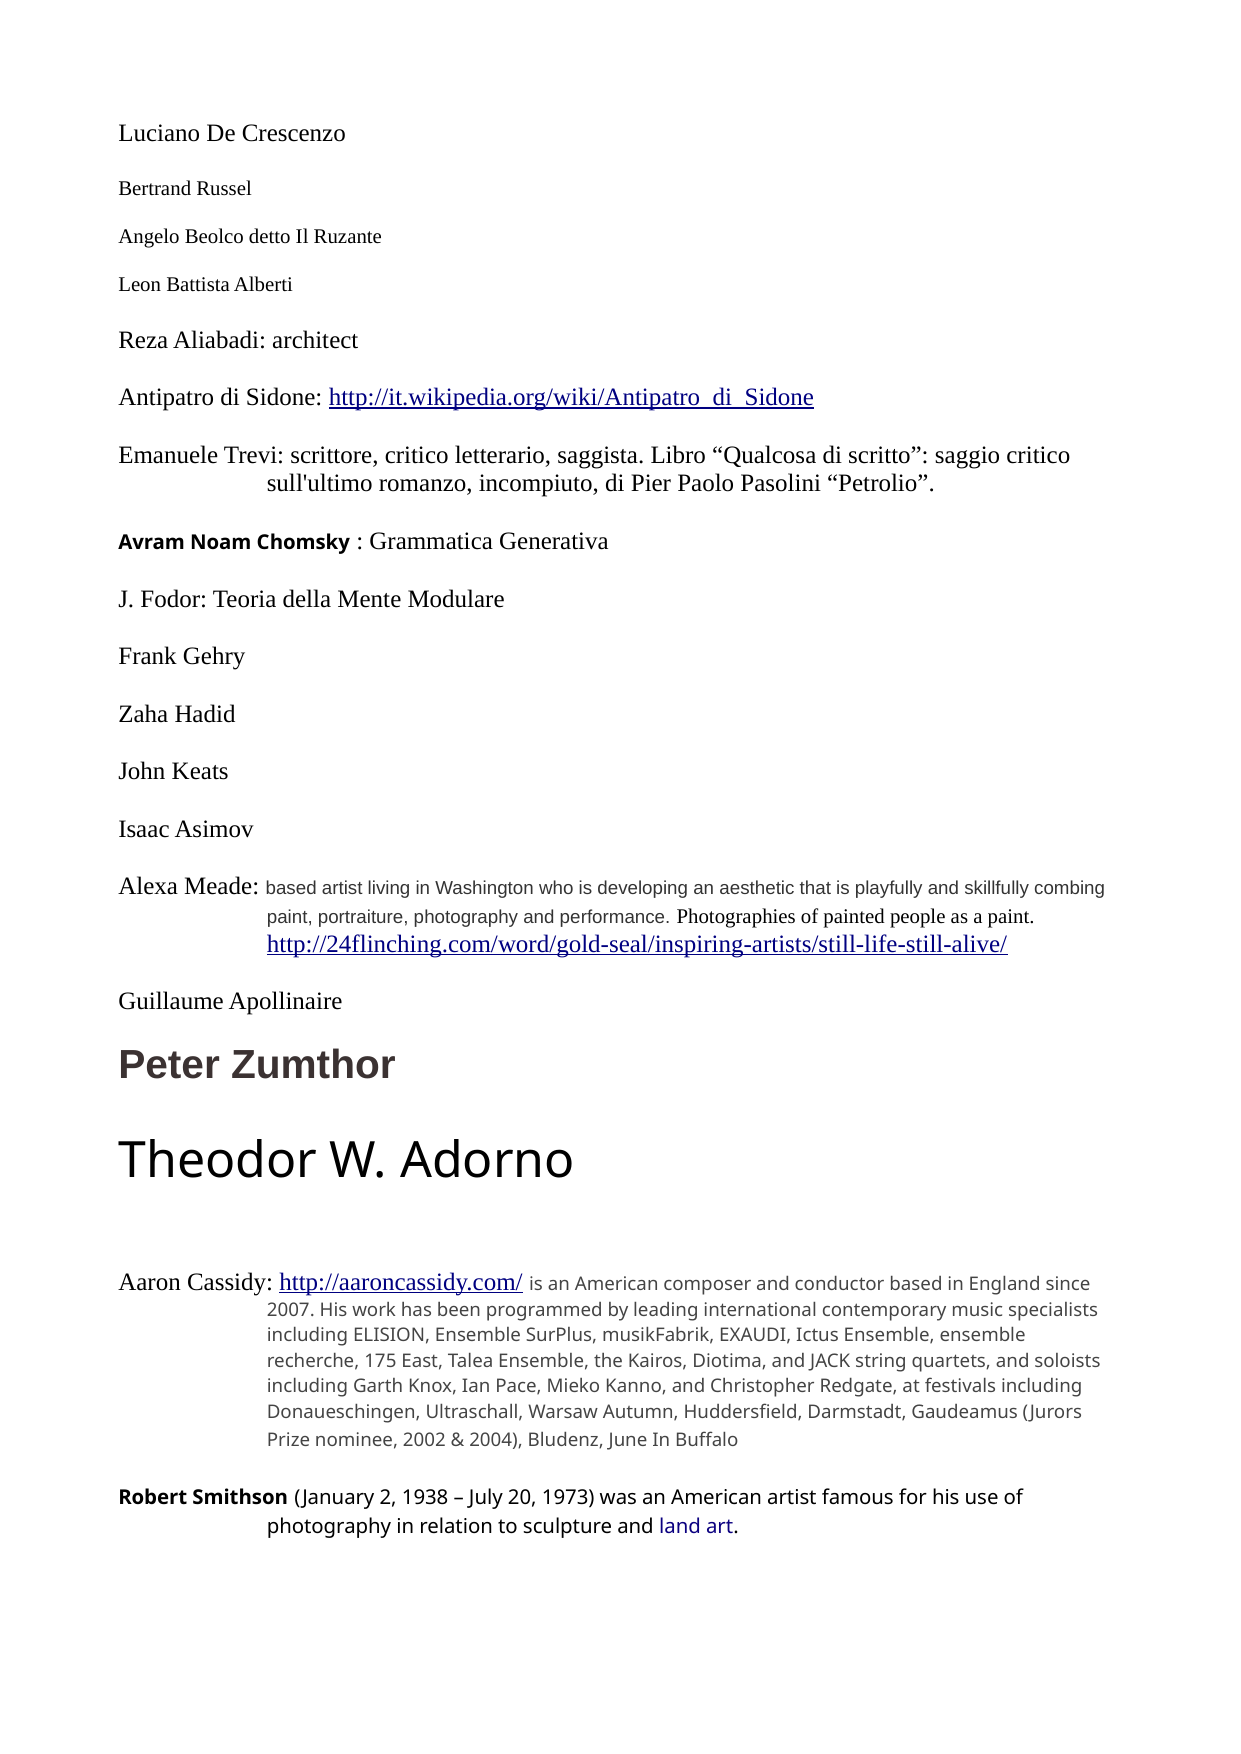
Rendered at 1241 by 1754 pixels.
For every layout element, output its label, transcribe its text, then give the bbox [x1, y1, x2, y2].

text Leon Battista Alberti [118, 272, 1122, 296]
text Guillaume Apollinaire [118, 986, 1122, 1015]
text John Keats [118, 756, 1122, 785]
text Robert Smithson (January 2, 1938 – July 20, 1973) was an American artist famous for his use of photography in relation to sculpture and land art. [118, 1481, 1122, 1539]
text Isaac Asimov [118, 814, 1122, 843]
text Luciano De Crescenzo [118, 118, 1122, 147]
text Aaron Cassidy: http://aaroncassidy.com/ is an American composer and conductor based in England since 2007. His work has been programmed by leading international contemporary music specialists including ELISION, Ensemble SurPlus, musikFabrik, EXAUDI, Ictus Ensemble, ensemble recherche, 175 East, Talea Ensemble, the Kairos, Diotima, and JACK string quartets, and soloists including Garth Knox, Ian Pace, Mieko Kanno, and Christopher Redgate, at festivals including Donaueschingen, Ultraschall, Warsaw Autumn, Huddersfield, Darmstadt, Gaudeamus (Jurors Prize nominee, 2002 & 2004), Bludenz, June In Buffalo [118, 1267, 1122, 1452]
subtitle Peter Zumthor [118, 1040, 1122, 1087]
text Antipatro di Sidone: http://it.wikipedia.org/wiki/Antipatro_di_Sidone [118, 382, 1122, 411]
text Bertrand Russel [118, 176, 1122, 200]
text Avram Noam Chomsky : Grammatica Generativa [118, 526, 1122, 555]
text J. Fodor: Teoria della Mente Modulare [118, 584, 1122, 613]
text Reza Aliabadi: architect [118, 325, 1122, 353]
text Alexa Meade: based artist living in Washington who is developing an aesthetic that is playfully and skillfully combing paint, portraiture, photography and performance. Photographies of painted people as a paint. http://24flinching.com/word/gold-seal/inspiring-artists/still-life-still-alive/ [118, 871, 1122, 958]
subtitle Theodor W. Adorno [118, 1124, 1122, 1193]
text Angelo Beolco detto Il Ruzante [118, 224, 1122, 248]
text Emanuele Trevi: scrittore, critico letterario, saggista. Libro “Qualcosa di scritto”: saggio critico sull'ultimo romanzo, incompiuto, di Pier Paolo Pasolini “Petrolio”. [118, 440, 1122, 497]
text Frank Gehry [118, 641, 1122, 670]
text Zaha Hadid [118, 699, 1122, 728]
